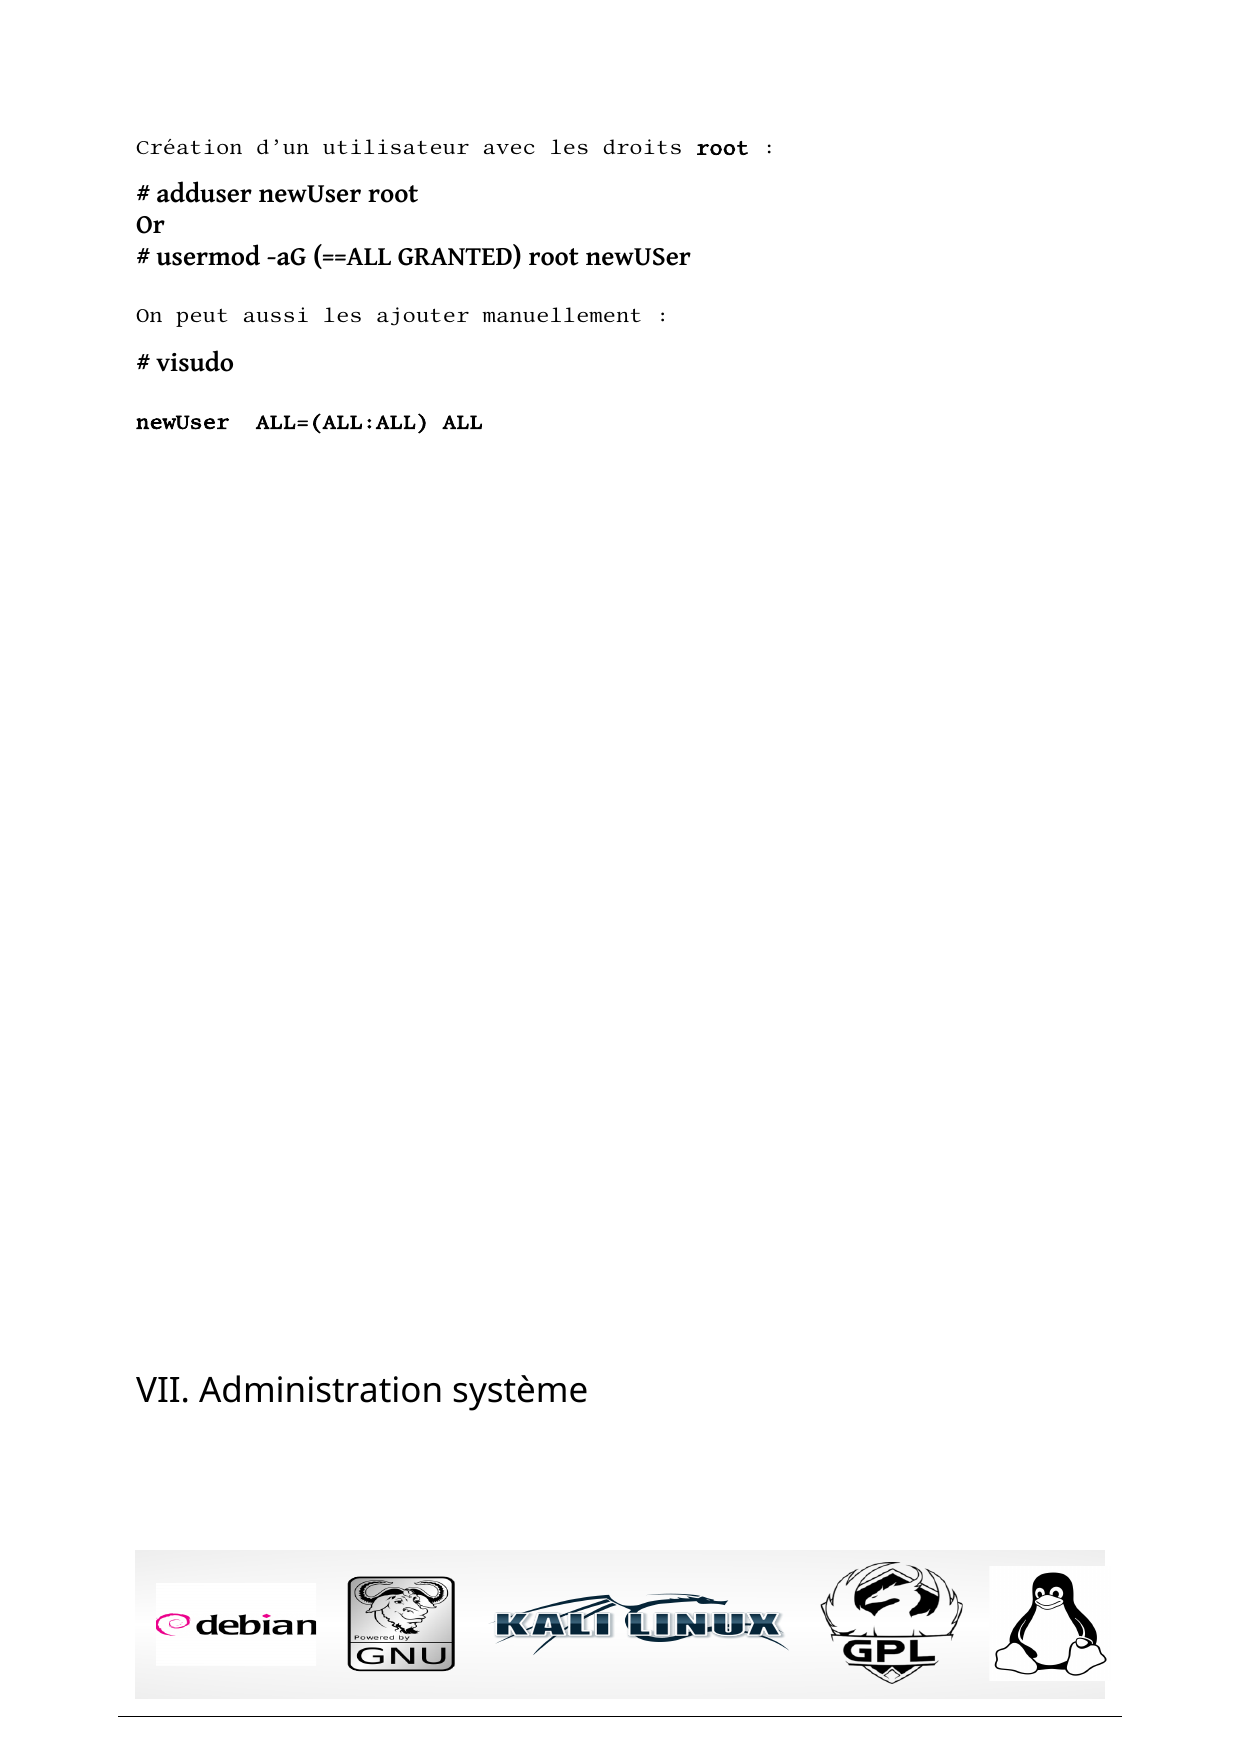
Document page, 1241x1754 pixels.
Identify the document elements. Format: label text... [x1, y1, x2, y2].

text Création d’un utilisateur avec les droits root : [136, 136, 1104, 159]
text Or [136, 210, 1104, 242]
text # visudo [136, 347, 1104, 379]
text newUser ALL=(ALL:ALL) ALL [136, 410, 1104, 434]
picture [341, 1573, 460, 1674]
picture [156, 1583, 317, 1666]
subtitle VII. Administration système [136, 1365, 1104, 1413]
text On peut aussi les ajouter manuellement : [136, 304, 1104, 328]
text # usermod -aG (==ALL GRANTED) root newUSer [136, 242, 1104, 273]
picture [989, 1566, 1112, 1681]
text # adduser newUser root [136, 179, 1104, 210]
picture [476, 1579, 799, 1670]
picture [820, 1562, 963, 1684]
